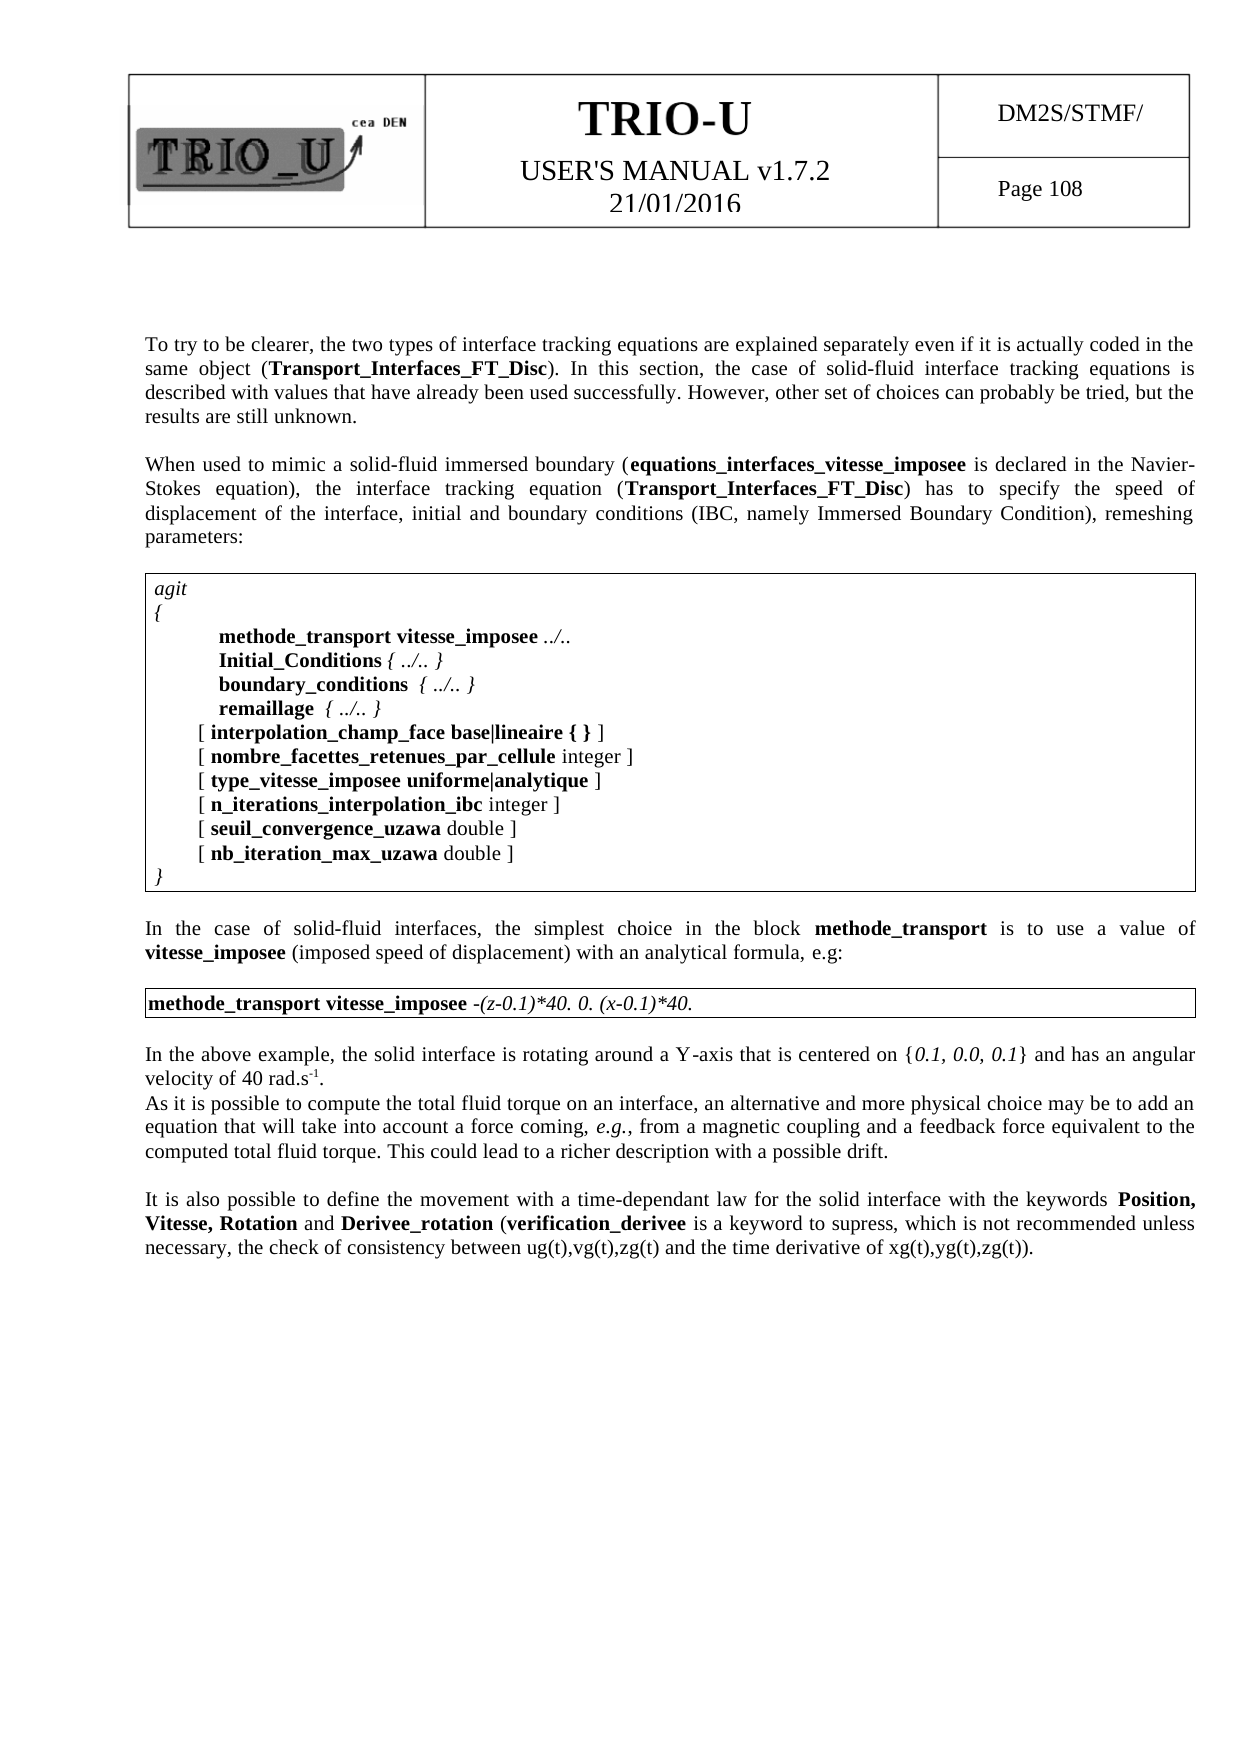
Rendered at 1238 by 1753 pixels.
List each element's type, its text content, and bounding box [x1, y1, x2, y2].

text When used to mimic a solid-fluid immersed boundary (equations_interfaces_vitesse_imposee is declared in the Navier-Stokes equation), the interface tracking equation (Transport_Interfaces_FT_Disc) has to specify the speed of displacement of the interface, initial and boundary conditions (IBC, namely Immersed Boundary Condition), remeshing parameters: [145, 452, 1196, 548]
text [ type_vitesse_imposee uniforme|analytique ] [146, 765, 1195, 789]
text Initial_Conditions { ../.. } [146, 645, 1195, 669]
text To try to be clearer, the two types of interface tracking equations are explained separately even if it is actually coded in the same object (Transport_Interfaces_FT_Disc). In this section, the case of solid-fluid interface tracking equations is described with values that have already been used successfully. However, other set of choices can probably be tried, but the results are still unknown. [145, 332, 1196, 428]
text agit [146, 574, 1195, 597]
text [ nb_iteration_max_uzawa double ] [146, 837, 1195, 861]
text methode_transport vitesse_imposee -(z-0.1)*40. 0. (x-0.1)*40. [146, 989, 1195, 1017]
text remaillage { ../.. } [146, 693, 1195, 717]
text In the case of solid-fluid interfaces, the simplest choice in the block methode_transport is to use a value of vitesse_imposee (imposed speed of displacement) with an analytical formula, e.g: [145, 916, 1196, 964]
text [ n_iterations_interpolation_ibc integer ] [146, 789, 1195, 813]
text As it is possible to compute the total fluid torque on an interface, an alternative and more physical choice may be to add an equation that will take into account a force coming, e.g., from a magnetic coupling and a feedback force equivalent to the computed total fluid torque. This could lead to a richer description with a possible drift. [145, 1090, 1196, 1162]
text { [146, 597, 1195, 621]
text boundary_conditions { ../.. } [146, 669, 1195, 693]
text In the above example, the solid interface is rotating around a Y-axis that is centered on {0.1, 0.0, 0.1} and has an angular velocity of 40 rad.s-1. [145, 1042, 1196, 1090]
text } [146, 861, 1195, 891]
text methode_transport vitesse_imposee ../.. [146, 621, 1195, 645]
text It is also possible to define the movement with a time-dependant law for the solid interface with the keywords Position, Vitesse, Rotation and Derivee_rotation (verification_derivee is a keyword to supress, which is not recommended unless necessary, the check of consistency between ug(t),vg(t),zg(t) and the time derivative of xg(t),yg(t),zg(t)). [145, 1187, 1196, 1259]
text [ interpolation_champ_face base|lineaire { } ] [146, 717, 1195, 741]
text [ nombre_facettes_retenues_par_cellule integer ] [146, 741, 1195, 765]
text [ seuil_convergence_uzawa double ] [146, 813, 1195, 837]
